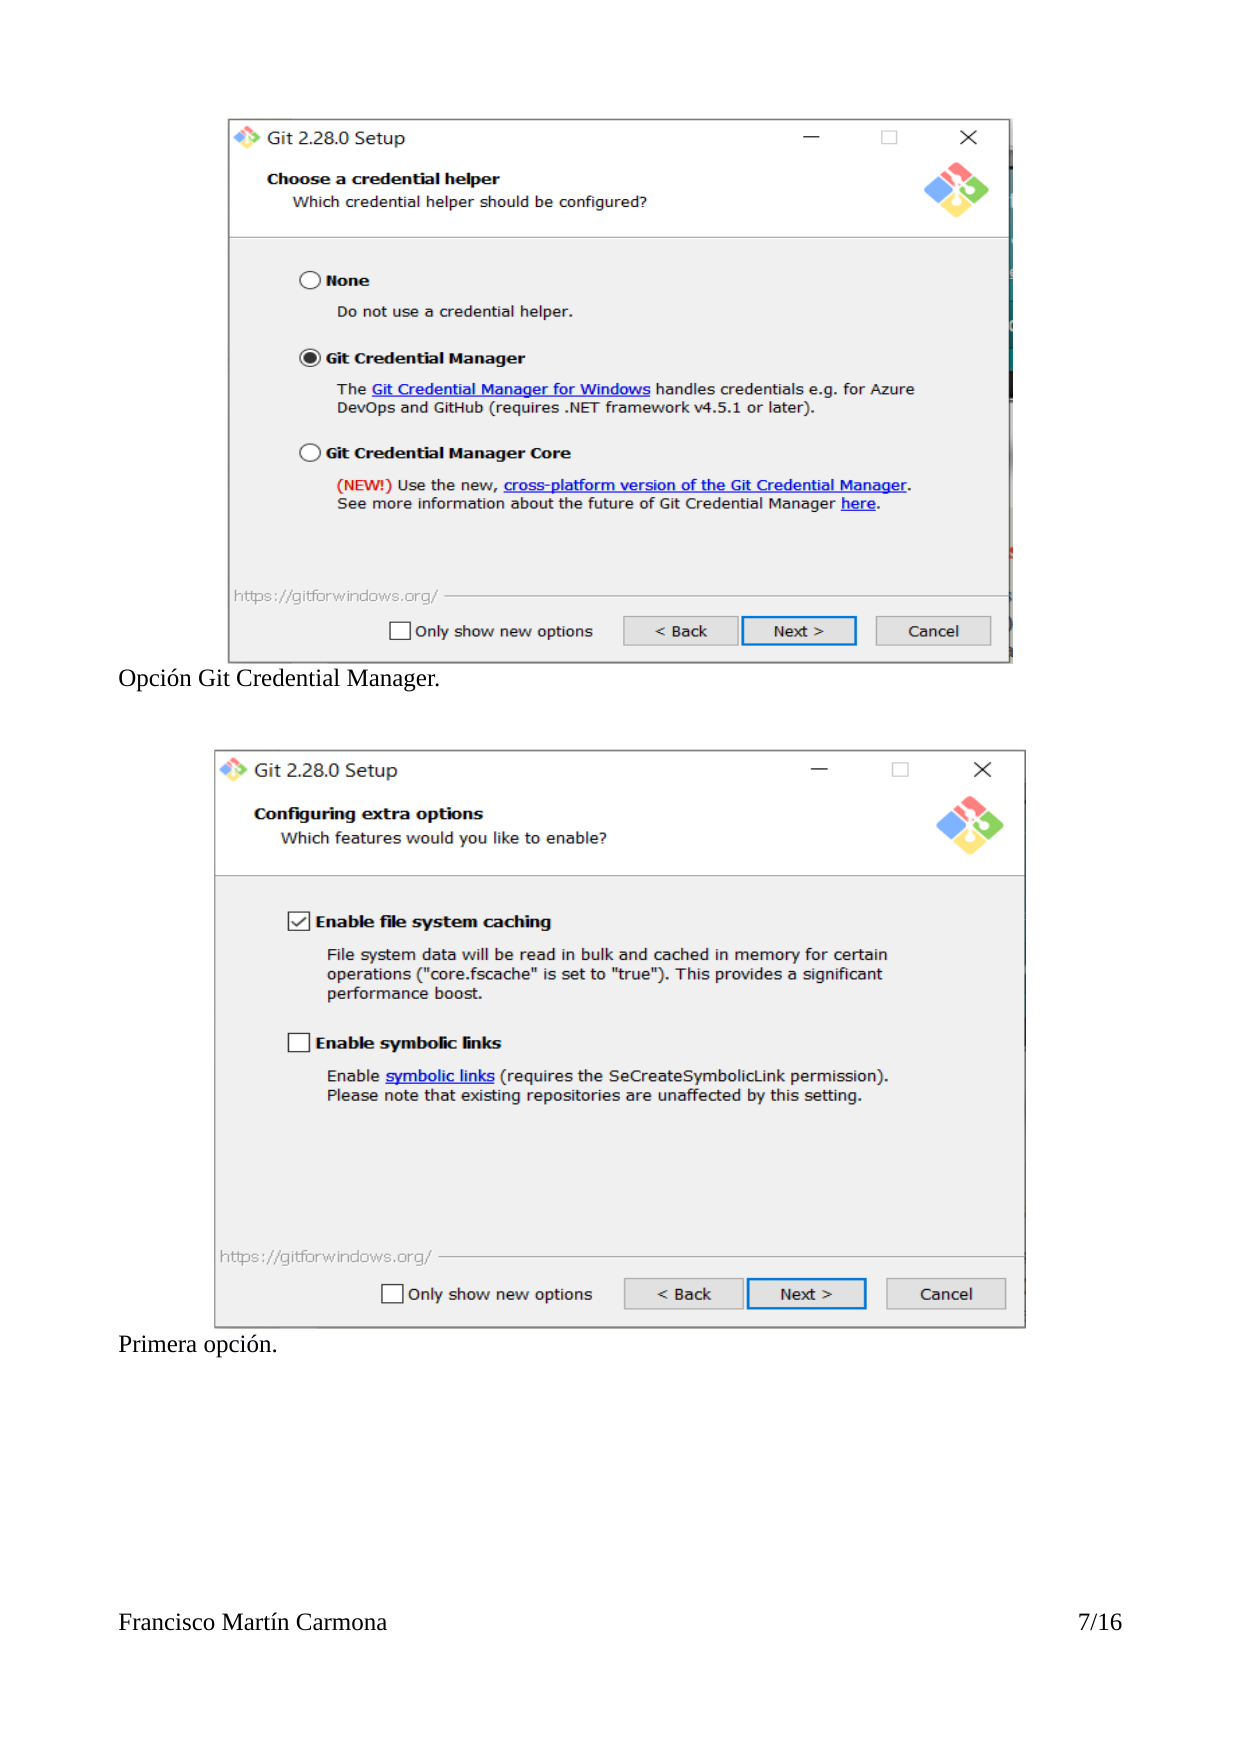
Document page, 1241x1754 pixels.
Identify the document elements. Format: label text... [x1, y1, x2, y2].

text Opción Git Credential Manager. [118, 664, 1122, 692]
picture [227, 118, 1013, 664]
text Primera opción. [118, 1329, 1122, 1357]
picture [214, 749, 1026, 1329]
